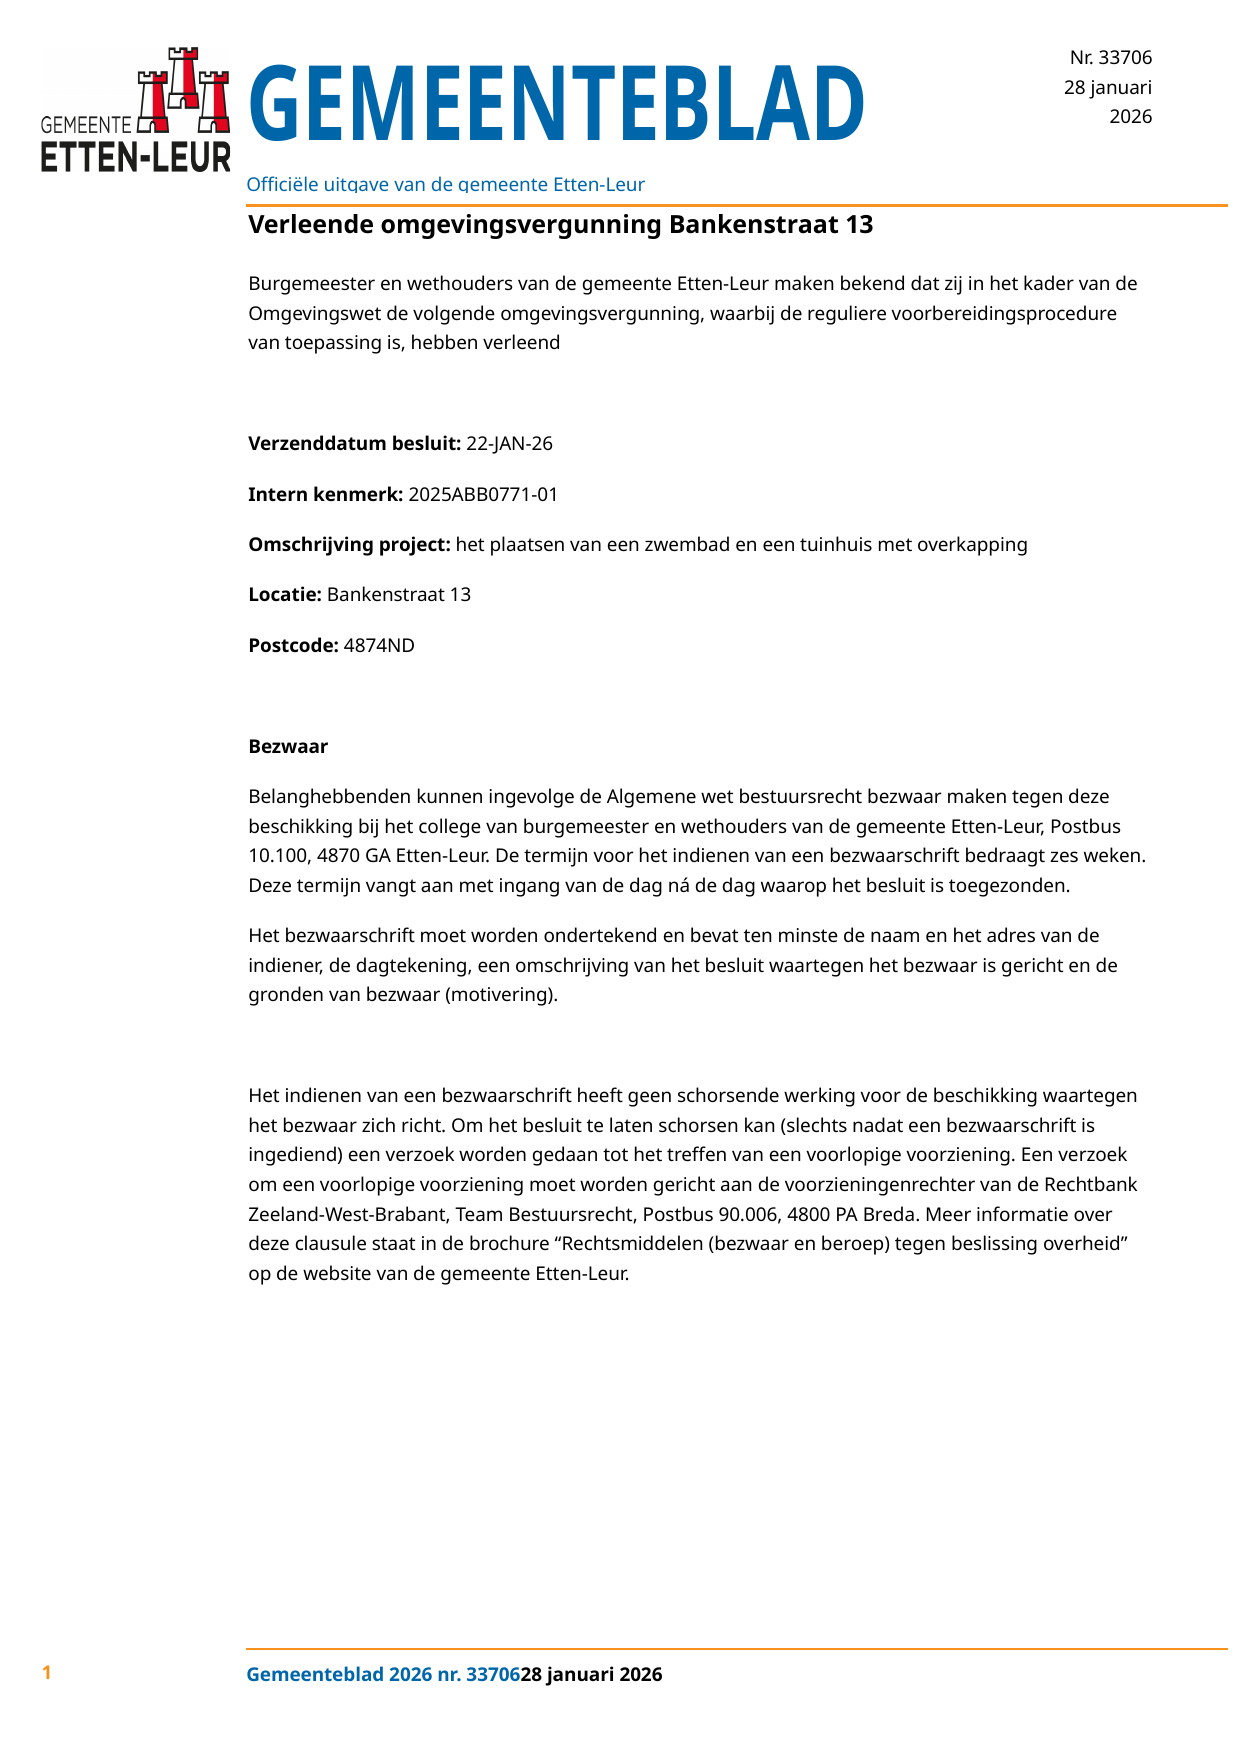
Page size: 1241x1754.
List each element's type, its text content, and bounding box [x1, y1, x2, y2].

text Locatie: Bankenstraat 13 [248, 582, 1152, 607]
picture [41, 47, 231, 172]
text Verzenddatum besluit: 22-JAN-26 [248, 430, 1152, 456]
text Postcode: 4874ND [248, 632, 1152, 658]
text Bezwaar [248, 733, 1152, 758]
text Intern kenmerk: 2025ABB0771-01 [248, 481, 1152, 506]
text Burgemeester en wethouders van de gemeente Etten-Leur maken bekend dat zij in het kader van de Omgevingswet de volgende omgevingsvergunning, waarbij de reguliere voorbereidingsprocedure van toepassing is, hebben verleend [248, 270, 1152, 355]
text Omschrijving project: het plaatsen van een zwembad en een tuinhuis met overkapping [248, 531, 1152, 557]
text Belanghebbenden kunnen ingevolge de Algemene wet bestuursrecht bezwaar maken tegen deze beschikking bij het college van burgemeester en wethouders van de gemeente Etten-Leur, Postbus 10.100, 4870 GA Etten-Leur. De termijn voor het indienen van een bezwaarschrift bedraagt zes weken. Deze termijn vangt aan met ingang van de dag ná de dag waarop het besluit is toegezonden. [248, 783, 1152, 898]
text Het bezwaarschrift moet worden ondertekend en bevat ten minste de naam en het adres van de indiener, de dagtekening, een omschrijving van het besluit waartegen het bezwaar is gericht en de gronden van bezwaar (motivering). [248, 922, 1152, 1007]
text Het indienen van een bezwaarschrift heeft geen schorsende werking voor de beschikking waartegen het bezwaar zich richt. Om het besluit te laten schorsen kan (slechts nadat een bezwaarschrift is ingediend) een verzoek worden gedaan tot het treffen van een voorlopige voorziening. Een verzoek om een voorlopige voorziening moet worden gericht aan de voorzieningenrechter van de Rechtbank Zeeland-West-Brabant, Team Bestuursrecht, Postbus 90.006, 4800 PA Breda. Meer informatie over deze clausule staat in de brochure “Rechtsmiddelen (bezwaar en beroep) tegen beslissing overheid” op de website van de gemeente Etten-Leur. [248, 1082, 1152, 1286]
text Verleende omgevingsvergunning Bankenstraat 13 [248, 207, 1152, 241]
